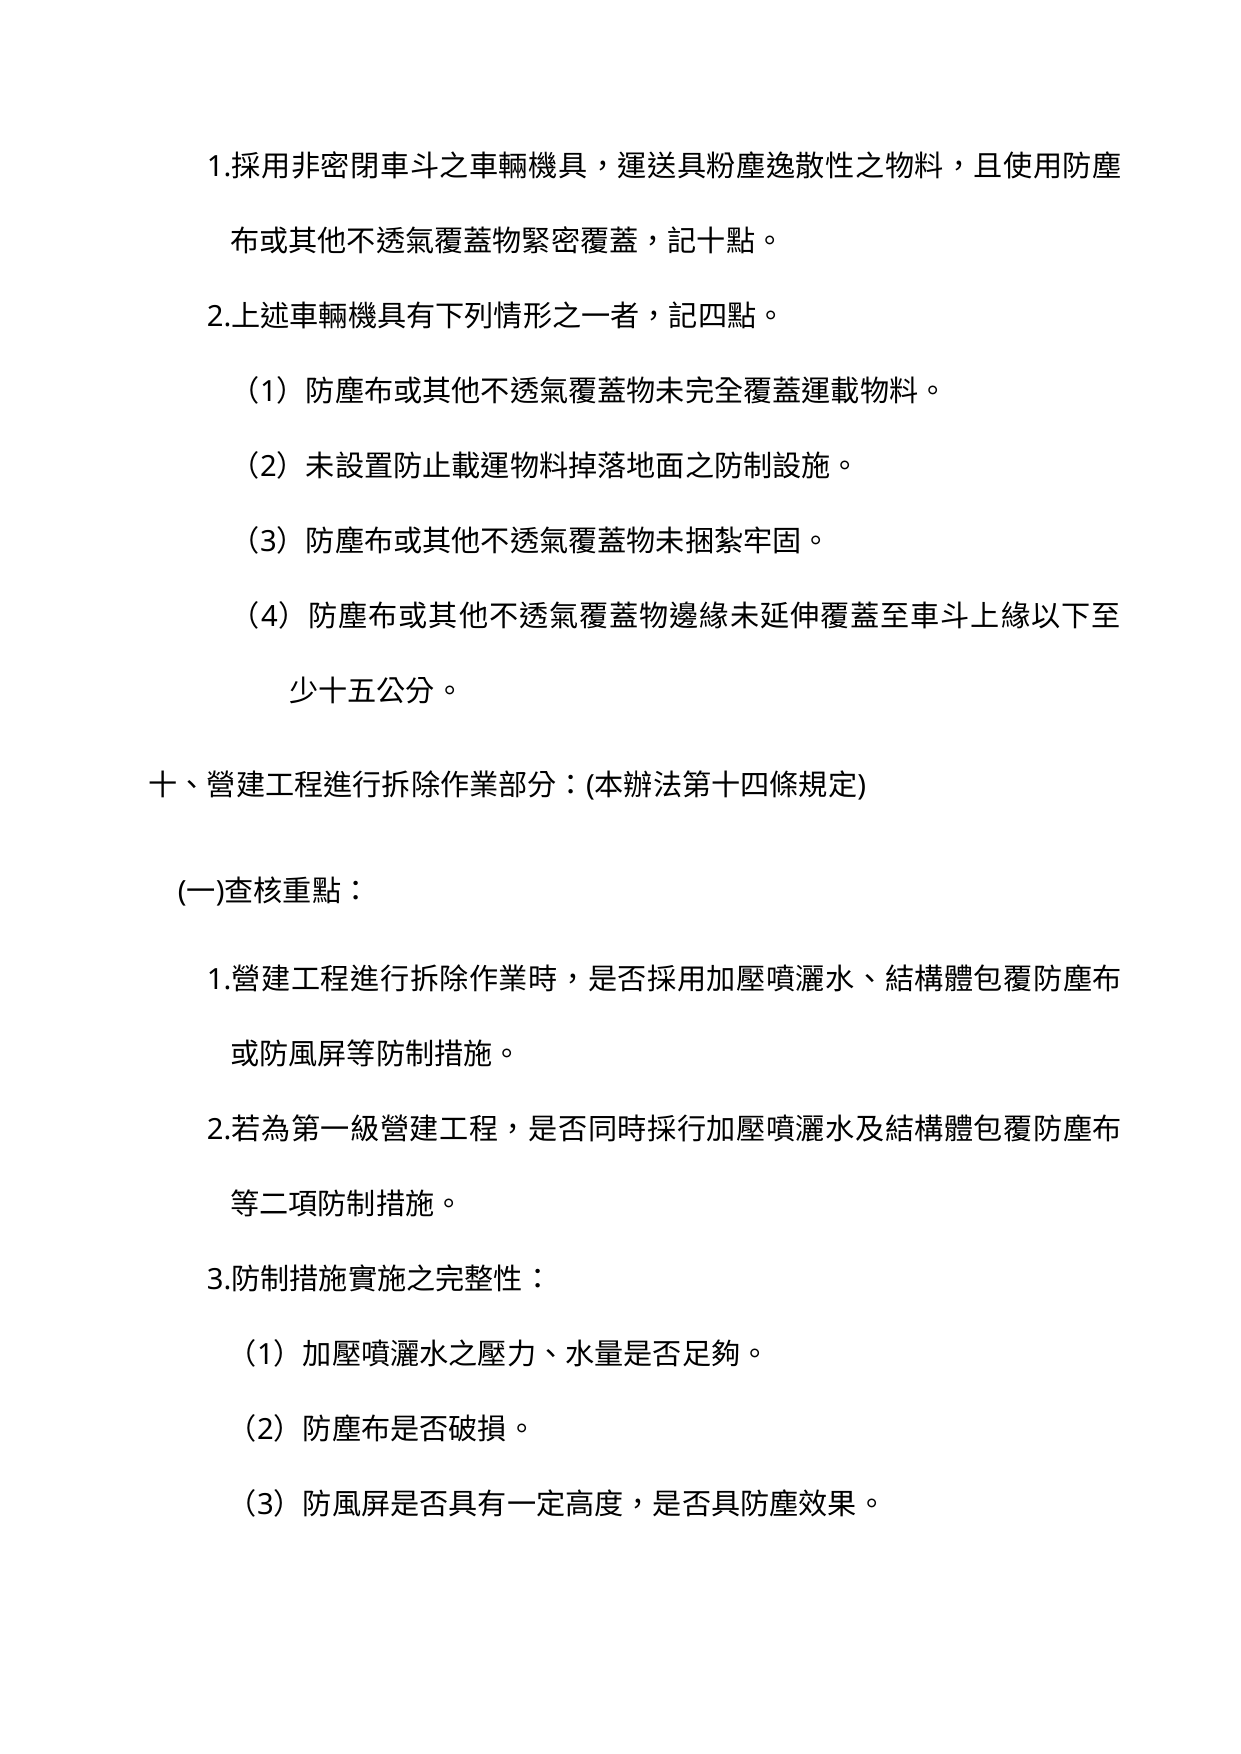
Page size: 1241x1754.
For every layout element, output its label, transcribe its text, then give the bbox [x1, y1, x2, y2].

text 1.營建工程進行拆除作業時，是否採用加壓噴灑水、結構體包覆防塵布或防風屏等防制措施。 [207, 939, 1122, 1089]
text 3.防制措施實施之完整性： [207, 1239, 1122, 1314]
text （2）未設置防止載運物料掉落地面之防制設施。 [231, 427, 1122, 502]
text （1）防塵布或其他不透氣覆蓋物未完全覆蓋運載物料。 [231, 352, 1122, 427]
text 十、營建工程進行拆除作業部分：(本辦法第十四條規定) [148, 745, 1122, 820]
text (一)查核重點： [178, 852, 1122, 927]
text （3）防風屏是否具有一定高度，是否具防塵效果。 [228, 1464, 1122, 1539]
text （2）防塵布是否破損。 [228, 1389, 1122, 1464]
text 1.採用非密閉車斗之車輛機具，運送具粉塵逸散性之物料，且使用防塵布或其他不透氣覆蓋物緊密覆蓋，記十點。 [207, 127, 1122, 277]
text （1）加壓噴灑水之壓力、水量是否足夠。 [228, 1314, 1122, 1389]
text （4）防塵布或其他不透氣覆蓋物邊緣未延伸覆蓋至車斗上緣以下至少十五公分。 [231, 577, 1122, 727]
text 2.上述車輛機具有下列情形之一者，記四點。 [207, 277, 1122, 352]
text 2.若為第一級營建工程，是否同時採行加壓噴灑水及結構體包覆防塵布等二項防制措施。 [207, 1089, 1122, 1239]
text （3）防塵布或其他不透氣覆蓋物未捆紮牢固。 [231, 502, 1122, 577]
